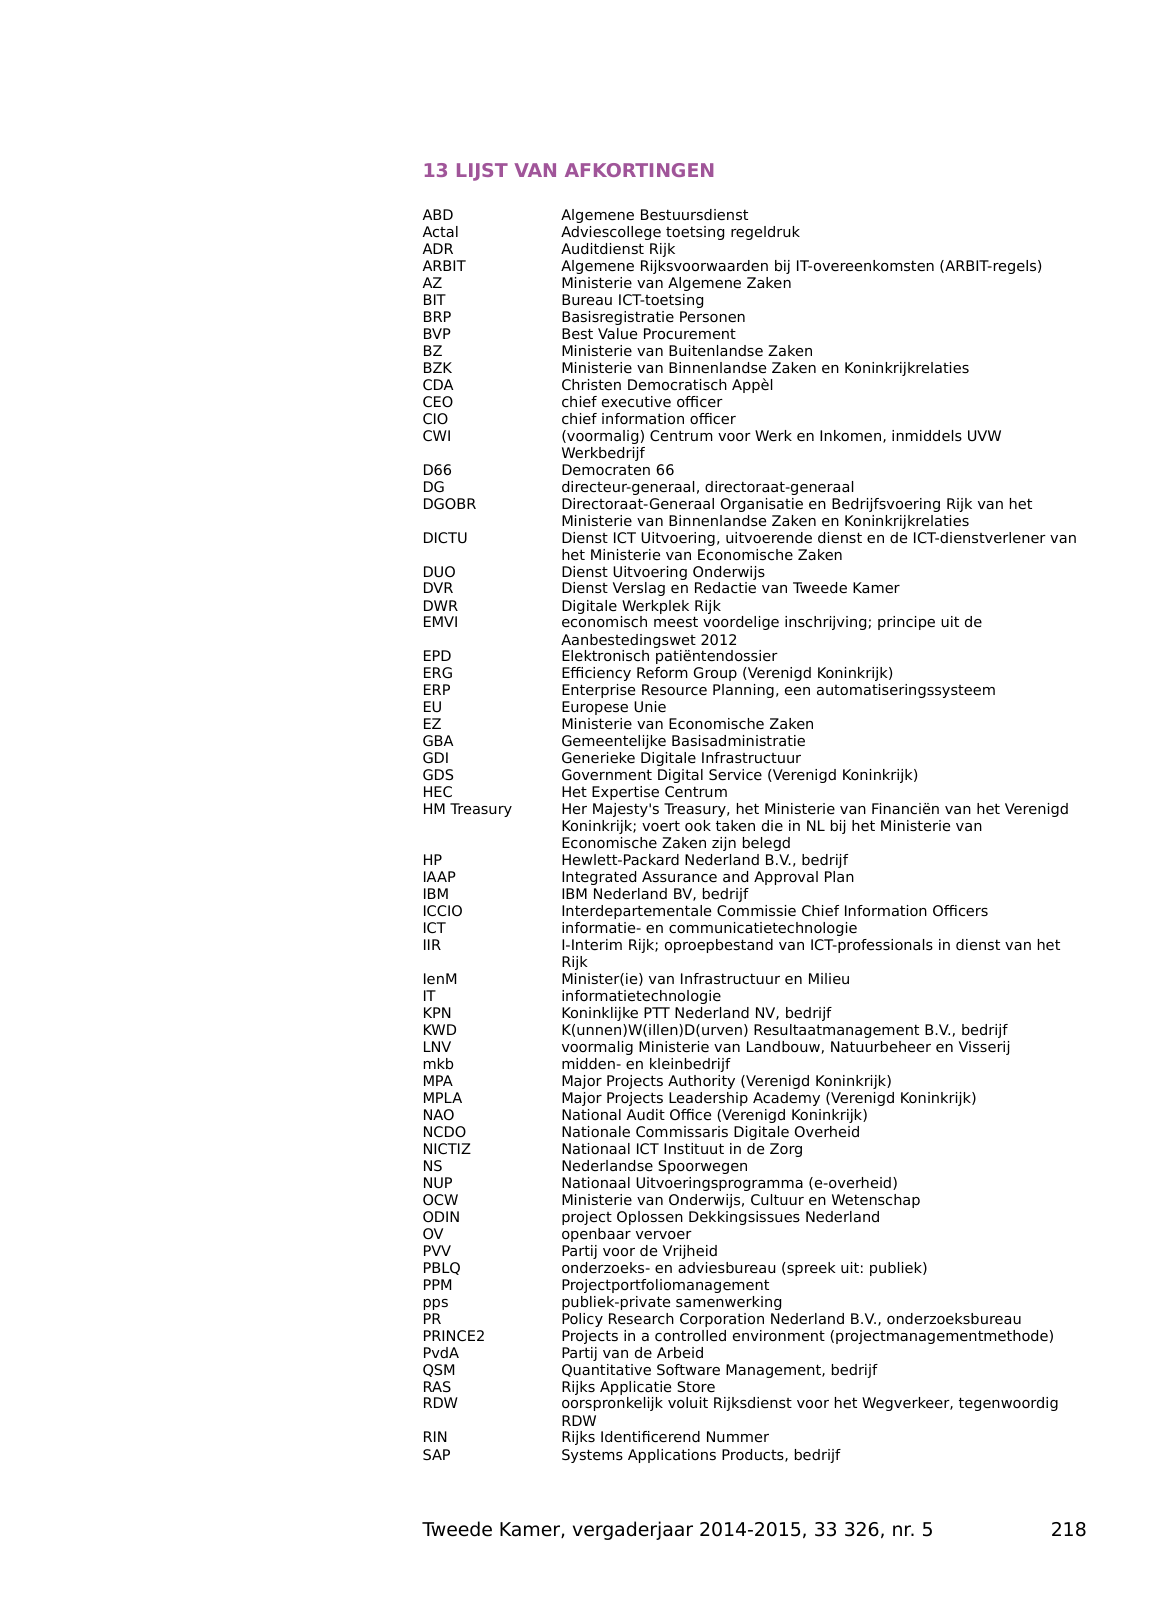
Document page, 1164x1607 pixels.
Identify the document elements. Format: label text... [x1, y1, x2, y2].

table_cell PRINCE2 [422, 1328, 555, 1344]
table_cell PVV [422, 1243, 555, 1259]
table_cell Nationaal ICT Instituut in de Zorg [555, 1141, 1087, 1158]
table_cell NICTIZ [422, 1141, 555, 1158]
table_cell DICTU [422, 530, 555, 563]
table_cell Nederlandse Spoorwegen [555, 1158, 1087, 1175]
table_cell K(unnen)W(illen)D(urven) Resultaatmanagement B.V., bedrijf [555, 1022, 1087, 1039]
table_cell Projectportfoliomanagement [555, 1277, 1087, 1293]
table_cell EZ [422, 716, 555, 733]
table_cell Partij van de Arbeid [555, 1345, 1087, 1361]
table_cell Basisregistratie Personen [555, 309, 1087, 326]
table_cell Nationale Commissaris Digitale Overheid [555, 1124, 1087, 1141]
table_cell Best Value Procurement [555, 326, 1087, 343]
table_cell IIR [422, 937, 555, 971]
table_cell Minister(ie) van Infrastructuur en Milieu [555, 971, 1087, 988]
table_cell EU [422, 699, 555, 716]
table_cell OV [422, 1226, 555, 1243]
table_cell Ministerie van Buitenlandse Zaken [555, 343, 1087, 360]
table_cell Koninklijke PTT Nederland NV, bedrijf [555, 1005, 1087, 1022]
table_cell Rijks Identificerend Nummer [555, 1429, 1087, 1446]
table_cell ODIN [422, 1209, 555, 1226]
table_cell Generieke Digitale Infrastructuur [555, 750, 1087, 767]
table_cell Ministerie van Onderwijs, Cultuur en Wetenschap [555, 1192, 1087, 1209]
table_cell Ministerie van Algemene Zaken [555, 275, 1087, 292]
table_cell Gemeentelijke Basisadministratie [555, 733, 1087, 750]
table_cell PBLQ [422, 1260, 555, 1277]
table_cell Ministerie van Economische Zaken [555, 716, 1087, 733]
table_cell NUP [422, 1175, 555, 1192]
table_cell ERP [422, 682, 555, 699]
table_cell GDS [422, 767, 555, 784]
table_cell IenM [422, 971, 555, 988]
table_cell (voormalig) Centrum voor Werk en Inkomen, inmiddels UVW Werkbedrijf [555, 428, 1087, 462]
table_cell onderzoeks- en adviesbureau (spreek uit: publiek) [555, 1260, 1087, 1277]
table_header ABD [422, 207, 555, 224]
table_cell NAO [422, 1107, 555, 1124]
table_cell DG [422, 479, 555, 496]
subtitle 13 LIJST VAN AFKORTINGEN [422, 160, 1087, 182]
table_cell CDA [422, 377, 555, 394]
table_cell ICT [422, 920, 555, 937]
table_cell Partij voor de Vrijheid [555, 1243, 1087, 1259]
table_cell informatietechnologie [555, 988, 1087, 1005]
table_cell chief information officer [555, 411, 1087, 428]
table_cell Hewlett-Packard Nederland B.V., bedrijf [555, 852, 1087, 869]
table_cell AZ [422, 275, 555, 292]
table_cell QSM [422, 1361, 555, 1378]
table_cell KWD [422, 1022, 555, 1039]
table_cell DGOBR [422, 496, 555, 529]
table_cell LNV [422, 1039, 555, 1056]
table_cell Het Expertise Centrum [555, 784, 1087, 801]
table_cell Major Projects Authority (Verenigd Koninkrijk) [555, 1073, 1087, 1090]
table_cell BIT [422, 292, 555, 309]
table_cell Policy Research Corporation Nederland B.V., onderzoeksbureau [555, 1311, 1087, 1327]
table_header Algemene Bestuursdienst [555, 207, 1087, 224]
table_cell project Oplossen Dekkingsissues Nederland [555, 1209, 1087, 1226]
table_cell RIN [422, 1429, 555, 1446]
table_cell IAAP [422, 869, 555, 886]
table_cell voormalig Ministerie van Landbouw, Natuurbeheer en Visserij [555, 1039, 1087, 1056]
table_cell Integrated Assurance and Approval Plan [555, 869, 1087, 886]
table_cell NS [422, 1158, 555, 1175]
table_cell RAS [422, 1379, 555, 1395]
table_cell HM Treasury [422, 801, 555, 852]
table_cell Dienst Uitvoering Onderwijs [555, 564, 1087, 580]
table_cell ICCIO [422, 903, 555, 920]
table_cell I-Interim Rijk; oproepbestand van ICT-professionals in dienst van het Rijk [555, 937, 1087, 971]
table_cell HP [422, 852, 555, 869]
table_cell informatie- en communicatietechnologie [555, 920, 1087, 937]
table_cell MPA [422, 1073, 555, 1090]
table_cell Digitale Werkplek Rijk [555, 598, 1087, 614]
table_cell ARBIT [422, 258, 555, 275]
table_cell mkb [422, 1056, 555, 1073]
table_cell EMVI [422, 614, 555, 648]
table_cell BZ [422, 343, 555, 360]
table_cell Elektronisch patiëntendossier [555, 648, 1087, 665]
table_cell EPD [422, 648, 555, 665]
table_cell BRP [422, 309, 555, 326]
table_cell openbaar vervoer [555, 1226, 1087, 1243]
table_cell DVR [422, 580, 555, 597]
table_cell Interdepartementale Commissie Chief Information Officers [555, 903, 1087, 920]
table_cell PPM [422, 1277, 555, 1293]
table_cell Rijks Applicatie Store [555, 1379, 1087, 1395]
table_cell Her Majesty's Treasury, het Ministerie van Financiën van het Verenigd Koninkrijk; voert ook taken die in NL bij het Ministerie van Economische Zaken zijn belegd [555, 801, 1087, 852]
table_cell IT [422, 988, 555, 1005]
table_cell IBM Nederland BV, bedrijf [555, 886, 1087, 903]
table_cell publiek-private samenwerking [555, 1294, 1087, 1311]
table_cell CWI [422, 428, 555, 462]
table_cell Algemene Rijksvoorwaarden bij IT-overeenkomsten (ARBIT-regels) [555, 258, 1087, 275]
table_cell midden- en kleinbedrijf [555, 1056, 1087, 1073]
table_cell Systems Applications Products, bedrijf [555, 1446, 1087, 1463]
table_cell DWR [422, 598, 555, 614]
table_cell oorspronkelijk voluit Rijksdienst voor het Wegverkeer, tegenwoordig RDW [555, 1395, 1087, 1429]
table_cell Actal [422, 224, 555, 241]
table_cell Auditdienst Rijk [555, 241, 1087, 258]
table_cell Bureau ICT-toetsing [555, 292, 1087, 309]
table_cell D66 [422, 462, 555, 478]
table_cell Enterprise Resource Planning, een automatiseringssysteem [555, 682, 1087, 699]
table_cell directeur-generaal, directoraat-generaal [555, 479, 1087, 496]
table_cell Adviescollege toetsing regeldruk [555, 224, 1087, 241]
table_cell National Audit Office (Verenigd Koninkrijk) [555, 1107, 1087, 1124]
table_cell RDW [422, 1395, 555, 1429]
table_cell Nationaal Uitvoeringsprogramma (e-overheid) [555, 1175, 1087, 1192]
table_cell Ministerie van Binnenlandse Zaken en Koninkrijkrelaties [555, 360, 1087, 377]
table_cell ERG [422, 665, 555, 682]
table_cell economisch meest voordelige inschrijving; principe uit de Aanbestedingswet 2012 [555, 614, 1087, 648]
table_cell Dienst Verslag en Redactie van Tweede Kamer [555, 580, 1087, 597]
table_cell CIO [422, 411, 555, 428]
table_cell GDI [422, 750, 555, 767]
table_cell Efficiency Reform Group (Verenigd Koninkrijk) [555, 665, 1087, 682]
table_cell pps [422, 1294, 555, 1311]
table_cell BVP [422, 326, 555, 343]
table_cell Christen Democratisch Appèl [555, 377, 1087, 394]
table_cell Directoraat-Generaal Organisatie en Bedrijfsvoering Rijk van het Ministerie van Binnenlandse Zaken en Koninkrijkrelaties [555, 496, 1087, 529]
table_cell Democraten 66 [555, 462, 1087, 478]
table_cell Major Projects Leadership Academy (Verenigd Koninkrijk) [555, 1090, 1087, 1107]
table_cell MPLA [422, 1090, 555, 1107]
table_cell PR [422, 1311, 555, 1327]
table_cell CEO [422, 394, 555, 411]
table_cell OCW [422, 1192, 555, 1209]
table_cell BZK [422, 360, 555, 377]
table_cell Dienst ICT Uitvoering, uitvoerende dienst en de ICT-dienstverlener van het Ministerie van Economische Zaken [555, 530, 1087, 563]
table_cell GBA [422, 733, 555, 750]
table_cell chief executive officer [555, 394, 1087, 411]
table_cell SAP [422, 1446, 555, 1463]
table_cell IBM [422, 886, 555, 903]
table_cell ADR [422, 241, 555, 258]
table_cell NCDO [422, 1124, 555, 1141]
table_cell Europese Unie [555, 699, 1087, 716]
table_cell KPN [422, 1005, 555, 1022]
table_cell HEC [422, 784, 555, 801]
table_cell DUO [422, 564, 555, 580]
table_cell Quantitative Software Management, bedrijf [555, 1361, 1087, 1378]
table_cell Projects in a controlled environment (projectmanagementmethode) [555, 1328, 1087, 1344]
table_cell PvdA [422, 1345, 555, 1361]
table_cell Government Digital Service (Verenigd Koninkrijk) [555, 767, 1087, 784]
